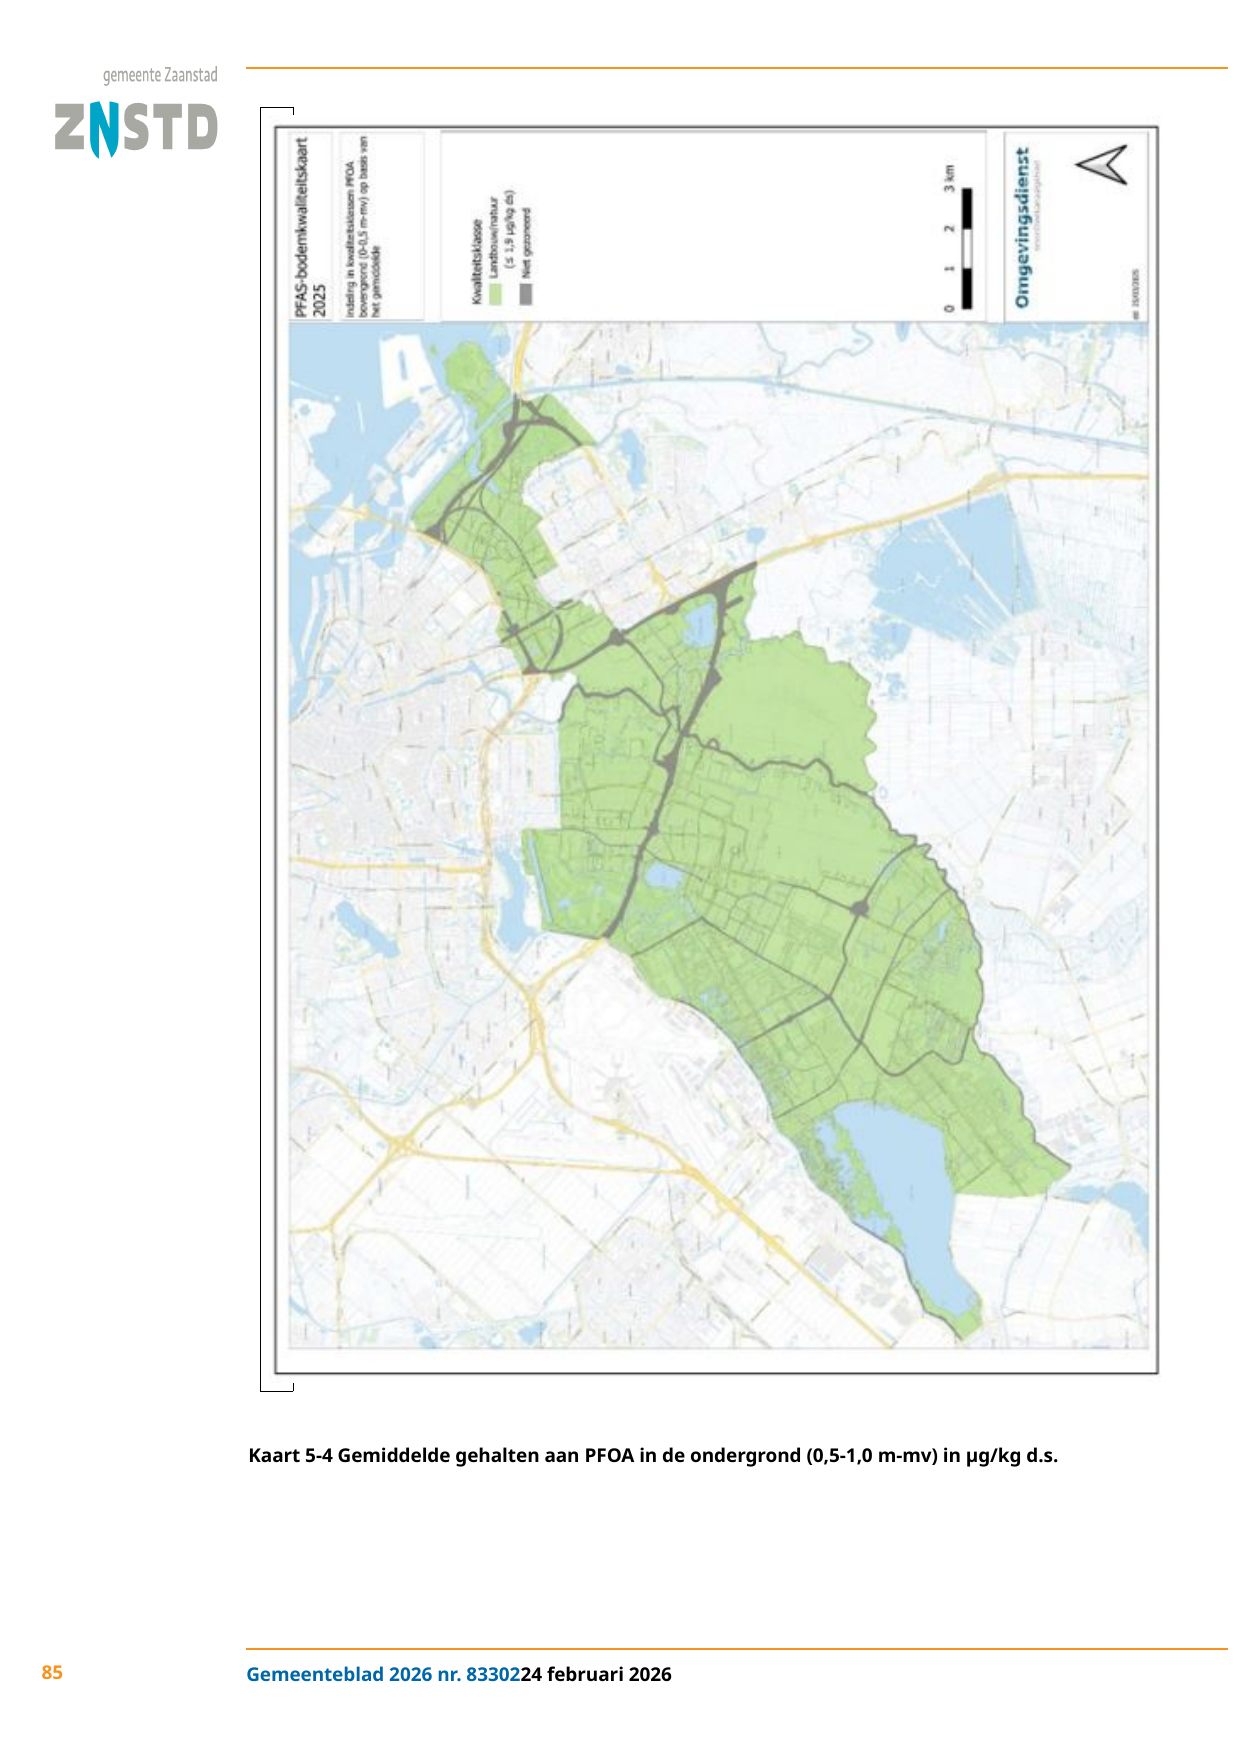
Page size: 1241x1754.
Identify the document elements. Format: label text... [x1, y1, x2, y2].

text Kaart 5-4 Gemiddelde gehalten aan PFOA in de ondergrond (0,5-1,0 m-mv) in µg/kg d.s. [248, 1442, 1152, 1468]
picture [268, 115, 1173, 1383]
picture [41, 47, 231, 172]
